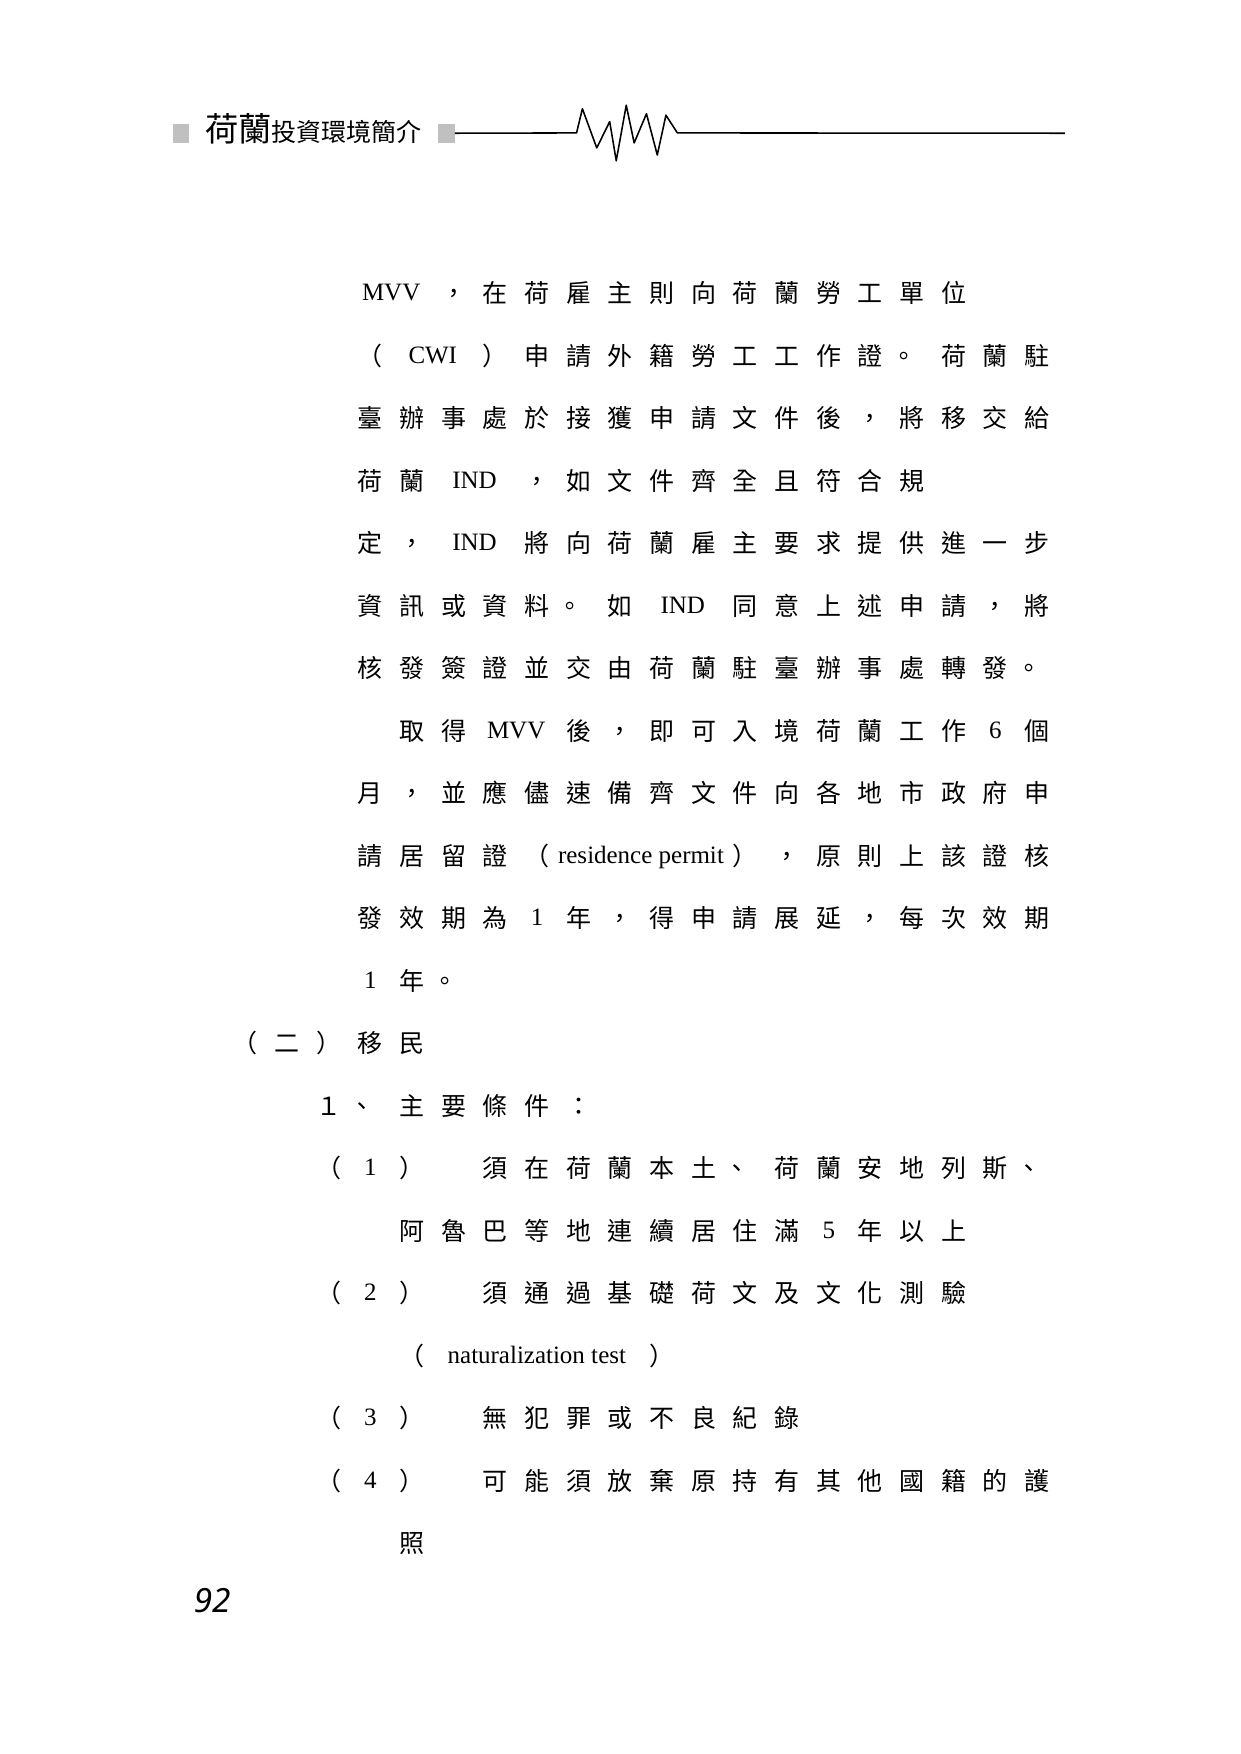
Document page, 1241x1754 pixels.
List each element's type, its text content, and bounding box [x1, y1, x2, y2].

text （2） 須通過基礎荷文及文化測驗（naturalization test） [306, 1250, 1058, 1375]
text （1） 須在荷蘭本土、荷蘭安地列斯、阿魯巴等地連續居住滿5年以上 [306, 1125, 1058, 1250]
text 取得MVV後，即可入境荷蘭工作6個月，並應儘速備齊文件向各地市政府申請居留證（residence permit），原則上該證核發效期為1年，得申請展延，每次效期1年。 [330, 688, 1058, 1000]
text （4） 可能須放棄原持有其他國籍的護照 [306, 1438, 1058, 1563]
text （3） 無犯罪或不良紀錄 [306, 1375, 1058, 1438]
text MVV，在荷雇主則向荷蘭勞工單位（CWI）申請外籍勞工工作證。荷蘭駐臺辦事處於接獲申請文件後，將移交給荷蘭IND，如文件齊全且符合規定，IND將向荷蘭雇主要求提供進一步資訊或資料。如IND同意上述申請，將核發簽證並交由荷蘭駐臺辦事處轉發。 [281, 250, 1058, 688]
text １、主要條件： [281, 1063, 1058, 1125]
text （二）移民 [207, 1000, 1058, 1063]
